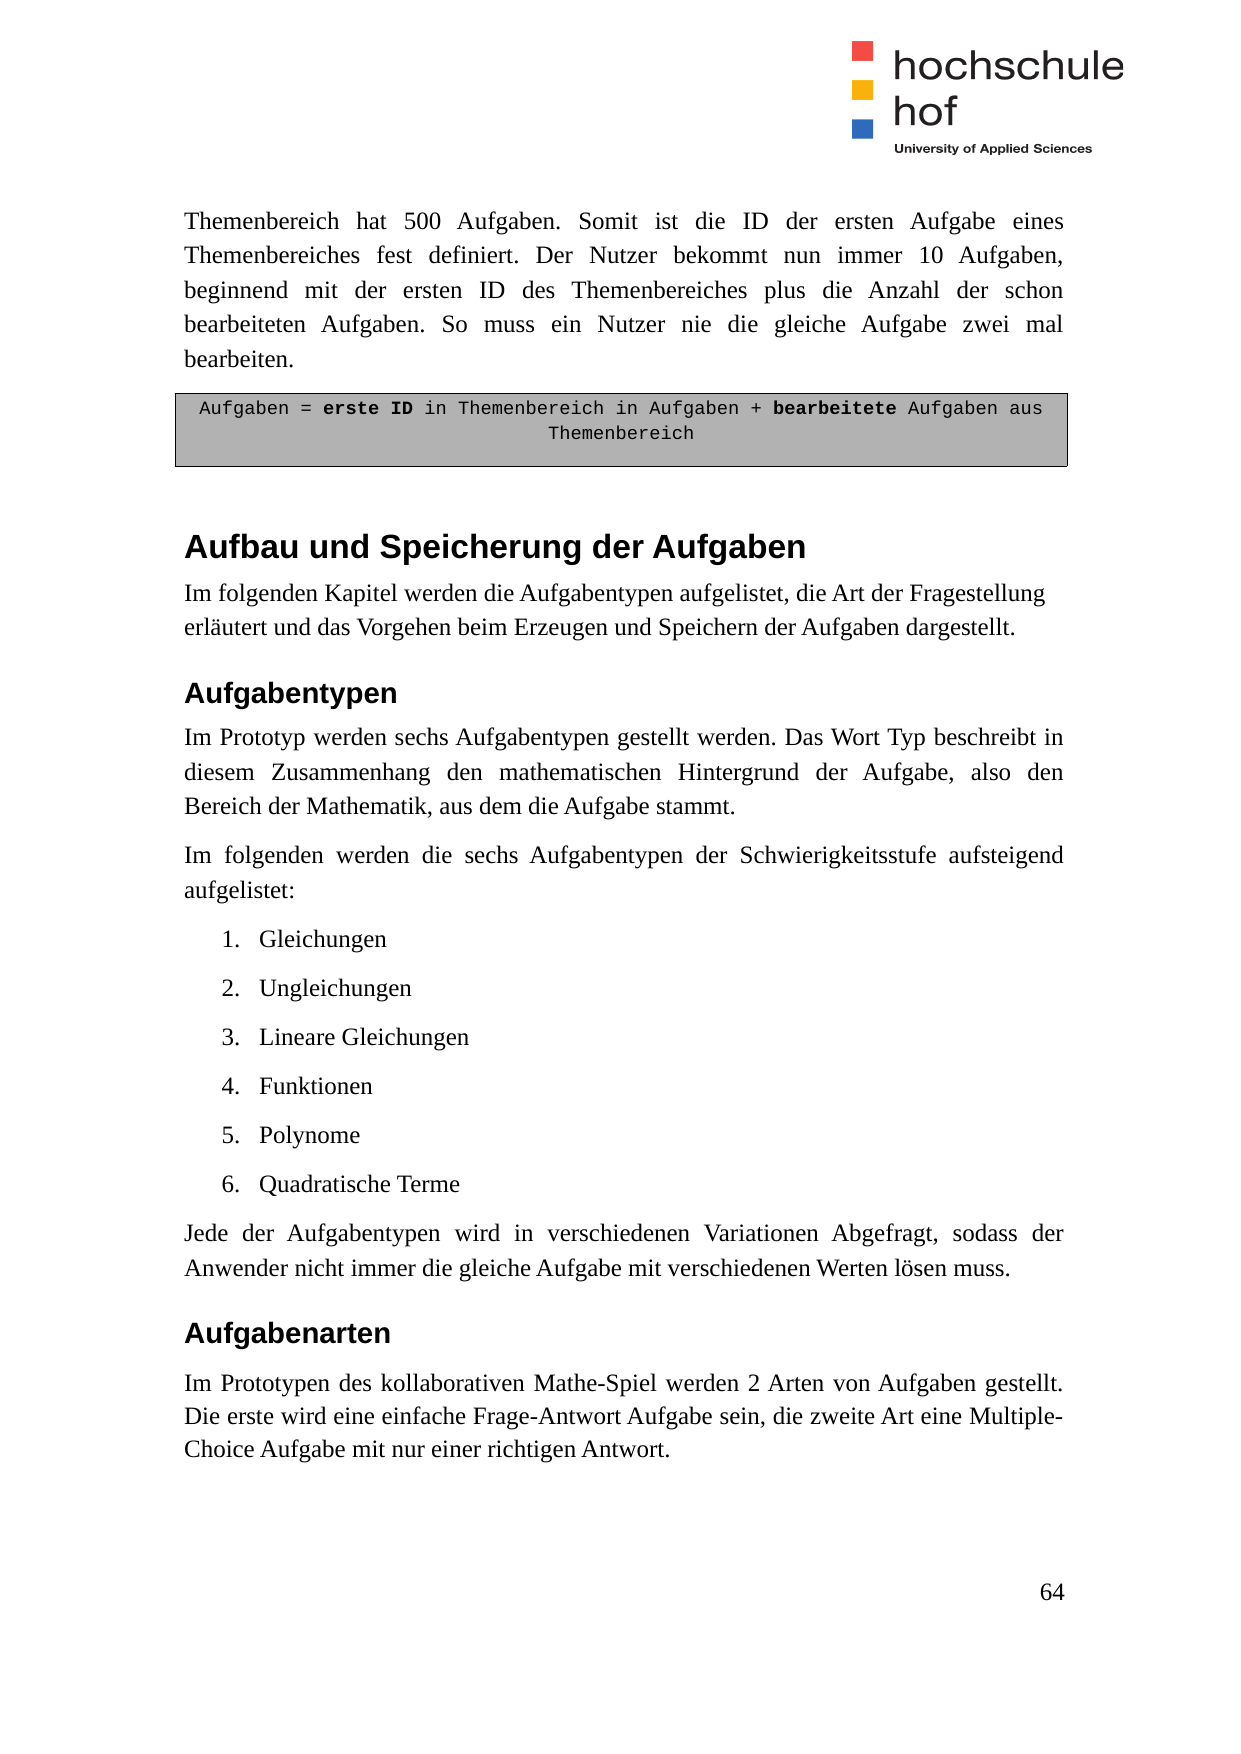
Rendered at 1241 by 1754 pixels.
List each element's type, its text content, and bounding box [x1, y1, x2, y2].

list Polynome [221, 1120, 1064, 1149]
list Gleichungen [221, 924, 1064, 952]
list Lineare Gleichungen [221, 1022, 1064, 1051]
subtitle Aufbau und Speicherung der Aufgaben [184, 527, 1064, 565]
text Themenbereich hat 500 Aufgaben. Somit ist die ID der ersten Aufgabe eines Themenbereiches fest definiert. Der Nutzer bekommt nun immer 10 Aufgaben, beginnend mit der ersten ID des Themenbereiches plus die Anzahl der schon bearbeiteten Aufgaben. So muss ein Nutzer nie die gleiche Aufgabe zwei mal bearbeiten. [184, 206, 1064, 373]
text Im Prototyp werden sechs Aufgabentypen gestellt werden. Das Wort Typ beschreibt in diesem Zusammenhang den mathematischen Hintergrund der Aufgabe, also den Bereich der Mathematik, aus dem die Aufgabe stammt. [184, 722, 1064, 820]
list Funktionen [221, 1071, 1064, 1100]
text Im folgenden werden die sechs Aufgabentypen der Schwierigkeitsstufe aufsteigend aufgelistet: [184, 840, 1064, 903]
text Im Prototypen des kollaborativen Mathe-Spiel werden 2 Arten von Aufgaben gestellt. Die erste wird eine einfache Frage-Antwort Aufgabe sein, die zweite Art eine Multiple-Choice Aufgabe mit nur einer richtigen Antwort. [184, 1368, 1064, 1463]
text Im folgenden Kapitel werden die Aufgabentypen aufgelistet, die Art der Fragestellung erläutert und das Vorgehen beim Erzeugen und Speichern der Aufgaben dargestellt. [184, 578, 1064, 641]
table_header Aufgaben = erste ID in Themenbereich in Aufgaben + bearbeitete Aufgaben aus Themenbereich [176, 394, 1067, 466]
subtitle Aufgabenarten [184, 1316, 1064, 1350]
list Quadratische Terme [221, 1169, 1064, 1198]
text Jede der Aufgabentypen wird in verschiedenen Variationen Abgefragt, sodass der Anwender nicht immer die gleiche Aufgabe mit verschiedenen Werten lösen muss. [184, 1218, 1064, 1281]
list Ungleichungen [221, 973, 1064, 1002]
picture [852, 41, 1124, 155]
subtitle Aufgabentypen [184, 676, 1064, 710]
